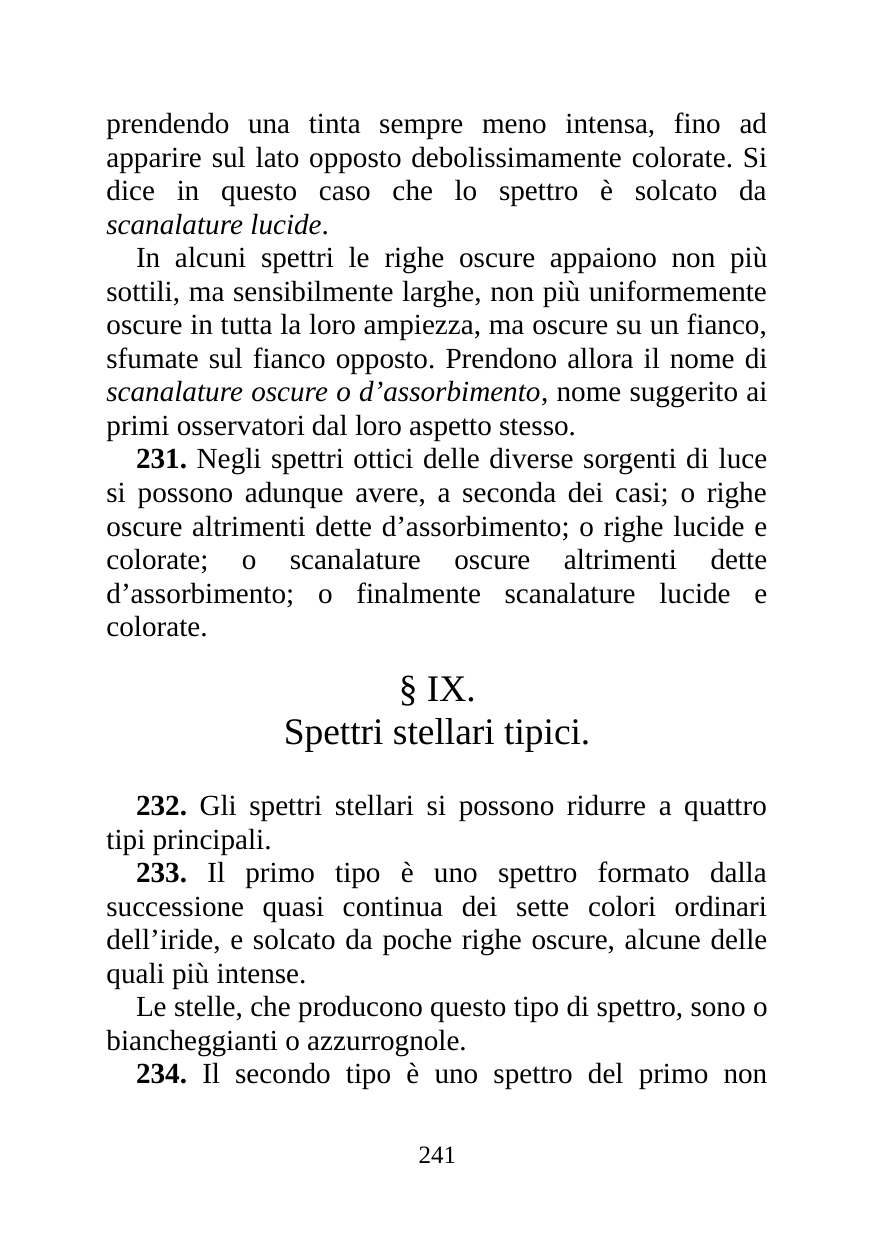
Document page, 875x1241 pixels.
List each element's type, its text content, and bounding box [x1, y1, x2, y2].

text 234. Il secondo tipo è uno spettro del primo non [106, 1057, 768, 1090]
text Le stelle, che producono questo tipo di spettro, sono o biancheggianti o azzurrognole. [106, 989, 768, 1057]
text prendendo una tinta sempre meno intensa, fino ad apparire sul lato opposto debolissimamente colorate. Si dice in questo caso che lo spettro è solcato da scanalature lucide. [106, 106, 768, 240]
text 232. Gli spettri stellari si possono ridurre a quattro tipi principali. [106, 788, 768, 855]
text 233. Il primo tipo è uno spettro formato dalla successione quasi continua dei sette colori ordinari dell’iride, e solcato da poche righe oscure, alcune delle quali più intense. [106, 855, 768, 989]
subtitle § IX. Spettri stellari tipici. [106, 667, 768, 753]
text In alcuni spettri le righe oscure appaiono non più sottili, ma sensibilmente larghe, non più uniformemente oscure in tutta la loro ampiezza, ma oscure su un fianco, sfumate sul fianco opposto. Prendono allora il nome di scanalature oscure o d’assorbimento, nome suggerito ai primi osservatori dal loro aspetto stesso. [106, 240, 768, 442]
text 231. Negli spettri ottici delle diverse sorgenti di luce si possono adunque avere, a seconda dei casi; o righe oscure altrimenti dette d’assorbimento; o righe lucide e colorate; o scanalature oscure altrimenti dette d’assorbimento; o finalmente scanalature lucide e colorate. [106, 442, 768, 643]
